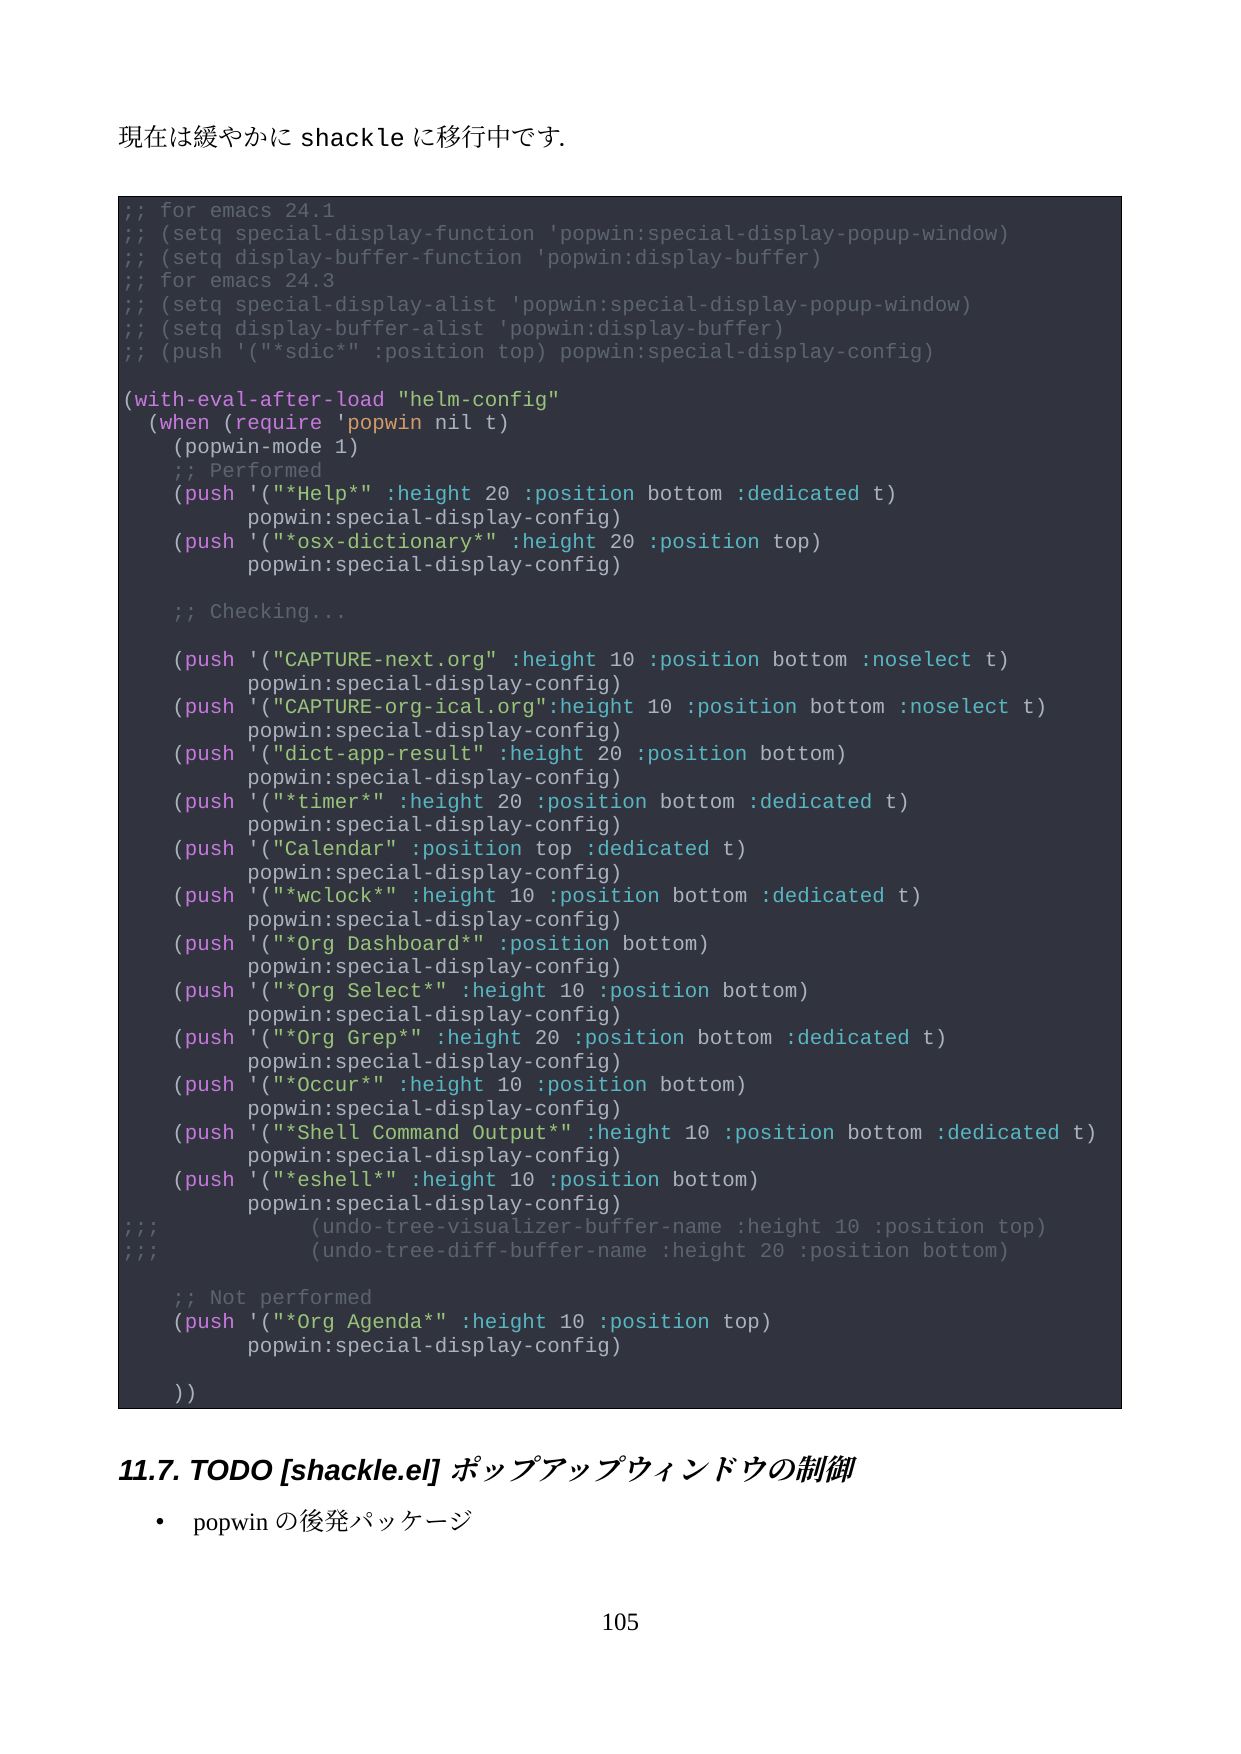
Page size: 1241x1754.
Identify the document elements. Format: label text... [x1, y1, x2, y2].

text (push '("*Org Dashboard*" :position bottom) [119, 929, 1121, 952]
text (push '("*Help*" :height 20 :position bottom :dedicated t) [119, 479, 1121, 503]
text ;; (setq special-display-function 'popwin:special-display-popup-window) [119, 219, 1121, 243]
text (push '("*osx-dictionary*" :height 20 :position top) [119, 527, 1121, 550]
text ;;; (undo-tree-visualizer-buffer-name :height 10 :position top) [119, 1212, 1121, 1236]
text ;; for emacs 24.3 [119, 267, 1121, 290]
text ;; (push '("*sdic*" :position top) popwin:special-display-config) [119, 337, 1121, 361]
text popwin:special-display-config) [119, 503, 1121, 527]
text popwin:special-display-config) [119, 999, 1121, 1023]
text (push '("*Org Grep*" :height 20 :position bottom :dedicated t) [119, 1023, 1121, 1047]
text popwin:special-display-config) [119, 763, 1121, 787]
text ;; (setq display-buffer-alist 'popwin:display-buffer) [119, 314, 1121, 337]
text popwin:special-display-config) [119, 1047, 1121, 1071]
text (push '("*Shell Command Output*" :height 10 :position bottom :dedicated t) [119, 1118, 1121, 1141]
text 現在は緩やかに shackle に移行中です． [118, 118, 1122, 183]
text (with-eval-after-load "helm-config" [119, 385, 1121, 408]
text (push '("*Occur*" :height 10 :position bottom) [119, 1071, 1121, 1094]
text (push '("CAPTURE-org-ical.org":height 10 :position bottom :noselect t) [119, 692, 1121, 716]
text popwin:special-display-config) [119, 1094, 1121, 1118]
list popwin の後発パッケージ [156, 1501, 1122, 1566]
text (push '("*eshell*" :height 10 :position bottom) [119, 1165, 1121, 1189]
text popwin:special-display-config) [119, 810, 1121, 834]
text (push '("dict-app-result" :height 20 :position bottom) [119, 739, 1121, 763]
text popwin:special-display-config) [119, 550, 1121, 574]
text (push '("CAPTURE-next.org" :height 10 :position bottom :noselect t) [119, 645, 1121, 668]
text popwin:special-display-config) [119, 1141, 1121, 1165]
text (when (require 'popwin nil t) [119, 408, 1121, 432]
text )) [119, 1378, 1121, 1408]
text popwin:special-display-config) [119, 952, 1121, 976]
text popwin:special-display-config) [119, 1331, 1121, 1354]
text ;;; (undo-tree-diff-buffer-name :height 20 :position bottom) [119, 1236, 1121, 1260]
text ;; Checking... [119, 598, 1121, 621]
text popwin:special-display-config) [119, 905, 1121, 929]
text ;; Not performed [119, 1283, 1121, 1307]
text (push '("*wclock*" :height 10 :position bottom :dedicated t) [119, 881, 1121, 905]
text popwin:special-display-config) [119, 668, 1121, 692]
text ;; for emacs 24.1 [119, 197, 1121, 219]
text (push '("*Org Select*" :height 10 :position bottom) [119, 976, 1121, 999]
text (push '("*timer*" :height 20 :position bottom :dedicated t) [119, 787, 1121, 810]
text popwin:special-display-config) [119, 1189, 1121, 1212]
text (popwin-mode 1) [119, 432, 1121, 456]
text popwin:special-display-config) [119, 716, 1121, 739]
text (push '("Calendar" :position top :dedicated t) [119, 834, 1121, 858]
subtitle TODO [shackle.el] ポップアップウィンドウの制御 [118, 1447, 1122, 1489]
text ;; Performed [119, 456, 1121, 479]
text ;; (setq display-buffer-function 'popwin:display-buffer) [119, 243, 1121, 267]
text popwin:special-display-config) [119, 858, 1121, 881]
text ;; (setq special-display-alist 'popwin:special-display-popup-window) [119, 290, 1121, 314]
text (push '("*Org Agenda*" :height 10 :position top) [119, 1307, 1121, 1331]
